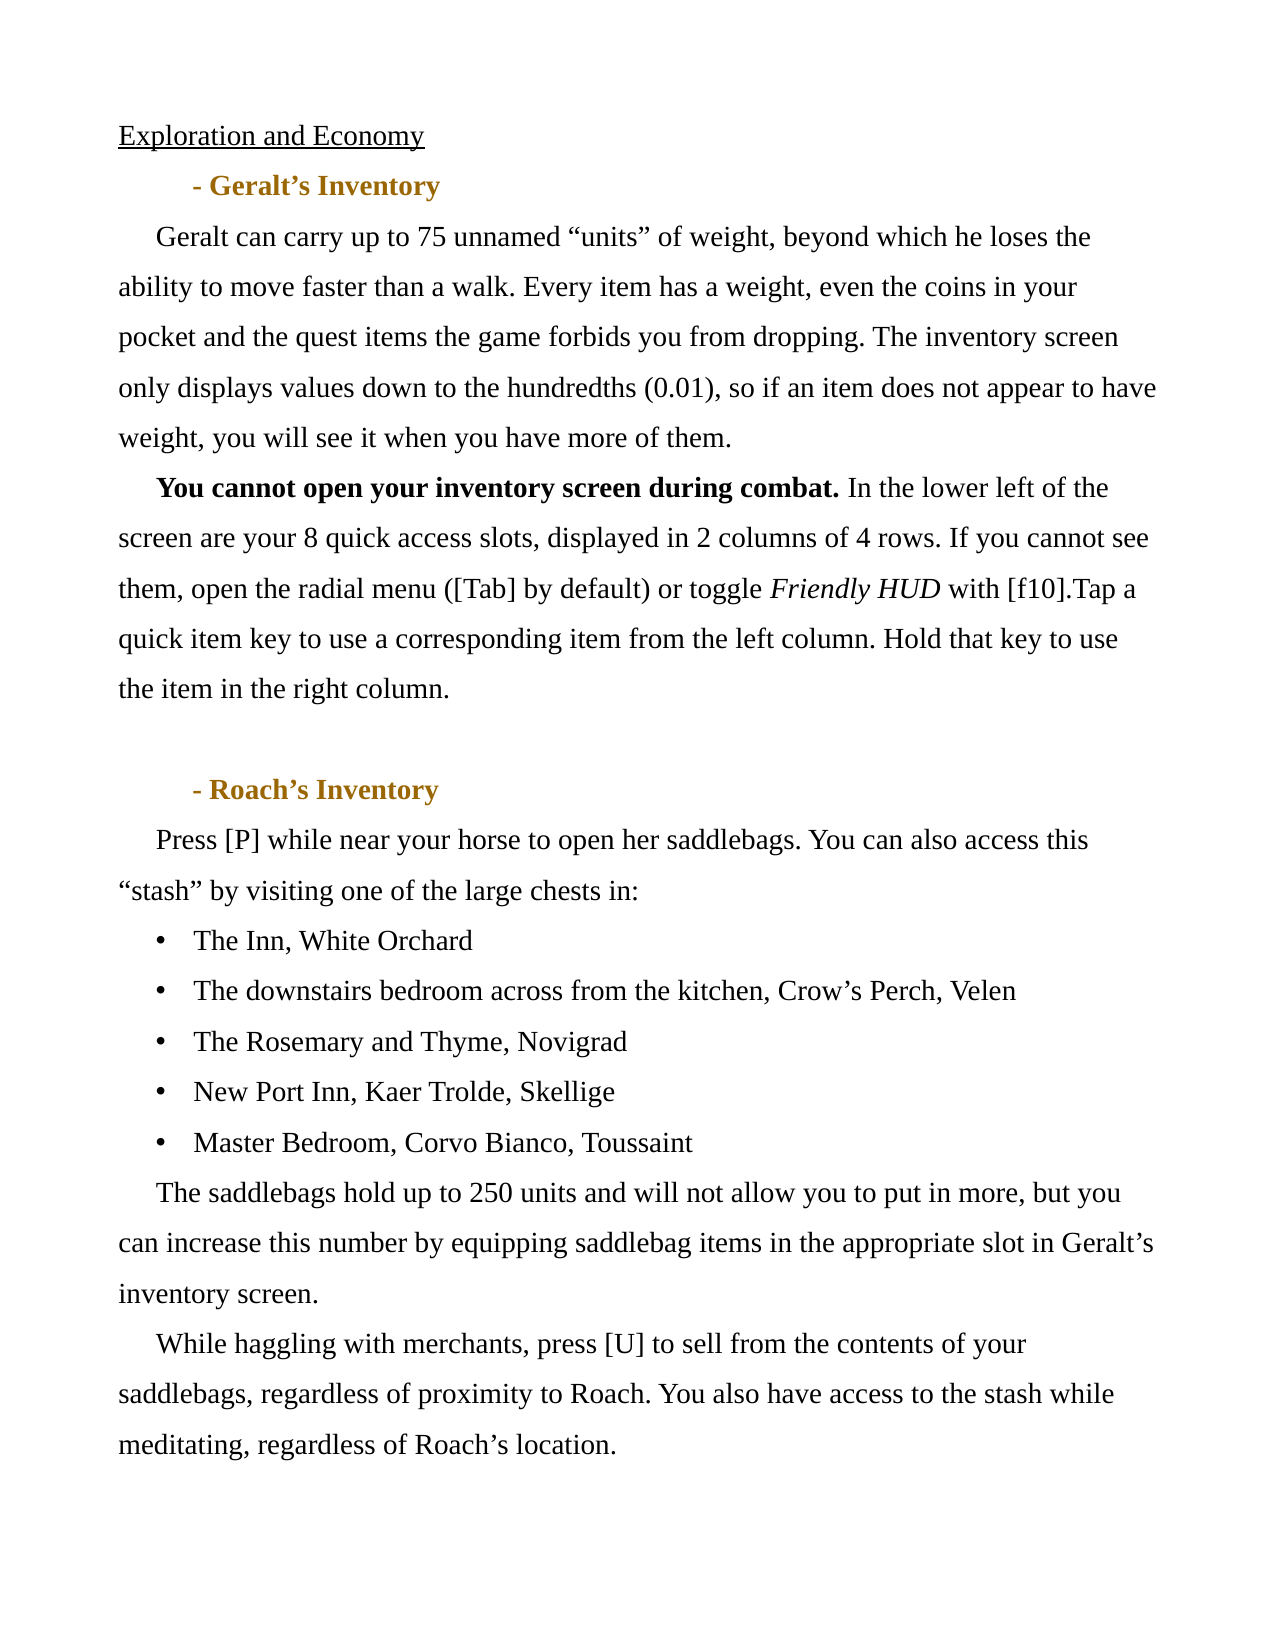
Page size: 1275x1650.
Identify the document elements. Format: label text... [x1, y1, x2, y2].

list Master Bedroom, Corvo Bianco, Toussaint [156, 1125, 1157, 1158]
text You cannot open your inventory screen during combat. In the lower left of the screen are your 8 quick access slots, displayed in 2 columns of 4 rows. If you cannot see them, open the radial menu ([Tab] by default) or toggle Friendly HUD with [f10].Tap a quick item key to use a corresponding item from the left column. Hold that key to use the item in the right column. [118, 470, 1157, 705]
text - Geralt’s Inventory [118, 168, 1157, 202]
text Geralt can carry up to 75 unnamed “units” of weight, beyond which he loses the ability to move faster than a walk. Every item has a weight, even the coins in your pocket and the quest items the game forbids you from dropping. The inventory screen only displays values down to the hundredths (0.01), so if an item does not appear to have weight, you will see it when you have more of them. [118, 219, 1157, 453]
text - Roach’s Inventory [118, 772, 1157, 806]
text Press [P] while near your horse to open her saddlebags. You can also access this “stash” by visiting one of the large chests in: [118, 822, 1157, 906]
text The saddlebags hold up to 250 units and will not allow you to put in more, but you can increase this number by equipping saddlebag items in the appropriate slot in Geralt’s inventory screen. [118, 1175, 1157, 1309]
list The Inn, White Orchard [156, 923, 1157, 957]
list New Port Inn, Kaer Trolde, Skellige [156, 1074, 1157, 1108]
list The downstairs bedroom across from the kitchen, Crow’s Perch, Velen [156, 973, 1157, 1007]
text While haggling with merchants, press [U] to sell from the contents of your saddlebags, regardless of proximity to Roach. You also have access to the stash while meditating, regardless of Roach’s location. [118, 1326, 1157, 1460]
text Exploration and Economy [118, 118, 1157, 152]
list The Rosemary and Thyme, Novigrad [156, 1024, 1157, 1058]
